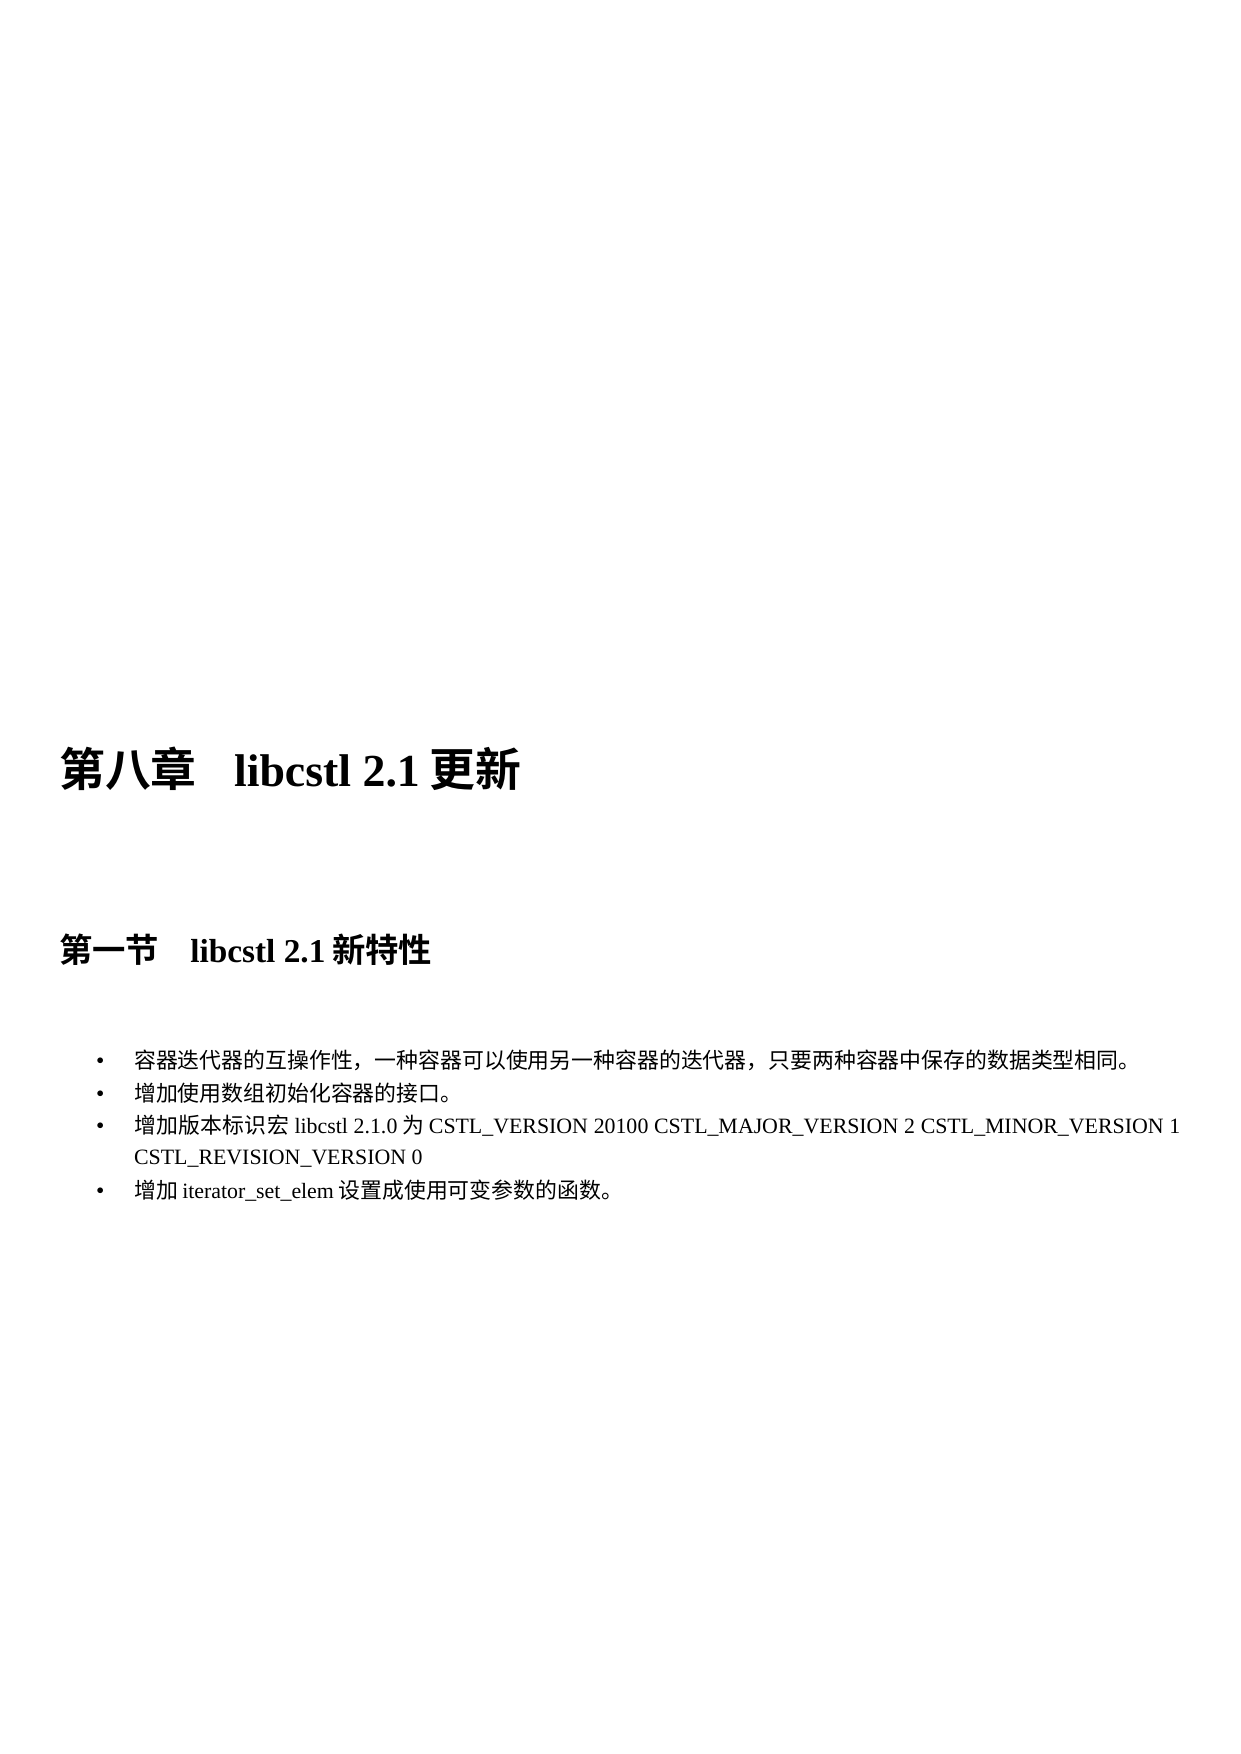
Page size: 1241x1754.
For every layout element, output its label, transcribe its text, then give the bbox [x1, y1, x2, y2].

subtitle libcstl 2.1新特性 [59, 916, 1181, 981]
list 增加iterator_set_elem设置成使用可变参数的函数。 [96, 1173, 1181, 1205]
subtitle libcstl 2.1更新 [59, 717, 1181, 815]
list 增加使用数组初始化容器的接口。 [96, 1075, 1181, 1108]
list 增加版本标识宏libcstl 2.1.0为CSTL_VERSION 20100 CSTL_MAJOR_VERSION 2 CSTL_MINOR_VERSION 1 CSTL_REVISION_VERSION 0 [96, 1108, 1181, 1173]
list 容器迭代器的互操作性，一种容器可以使用另一种容器的迭代器，只要两种容器中保存的数据类型相同。 [96, 1043, 1181, 1075]
